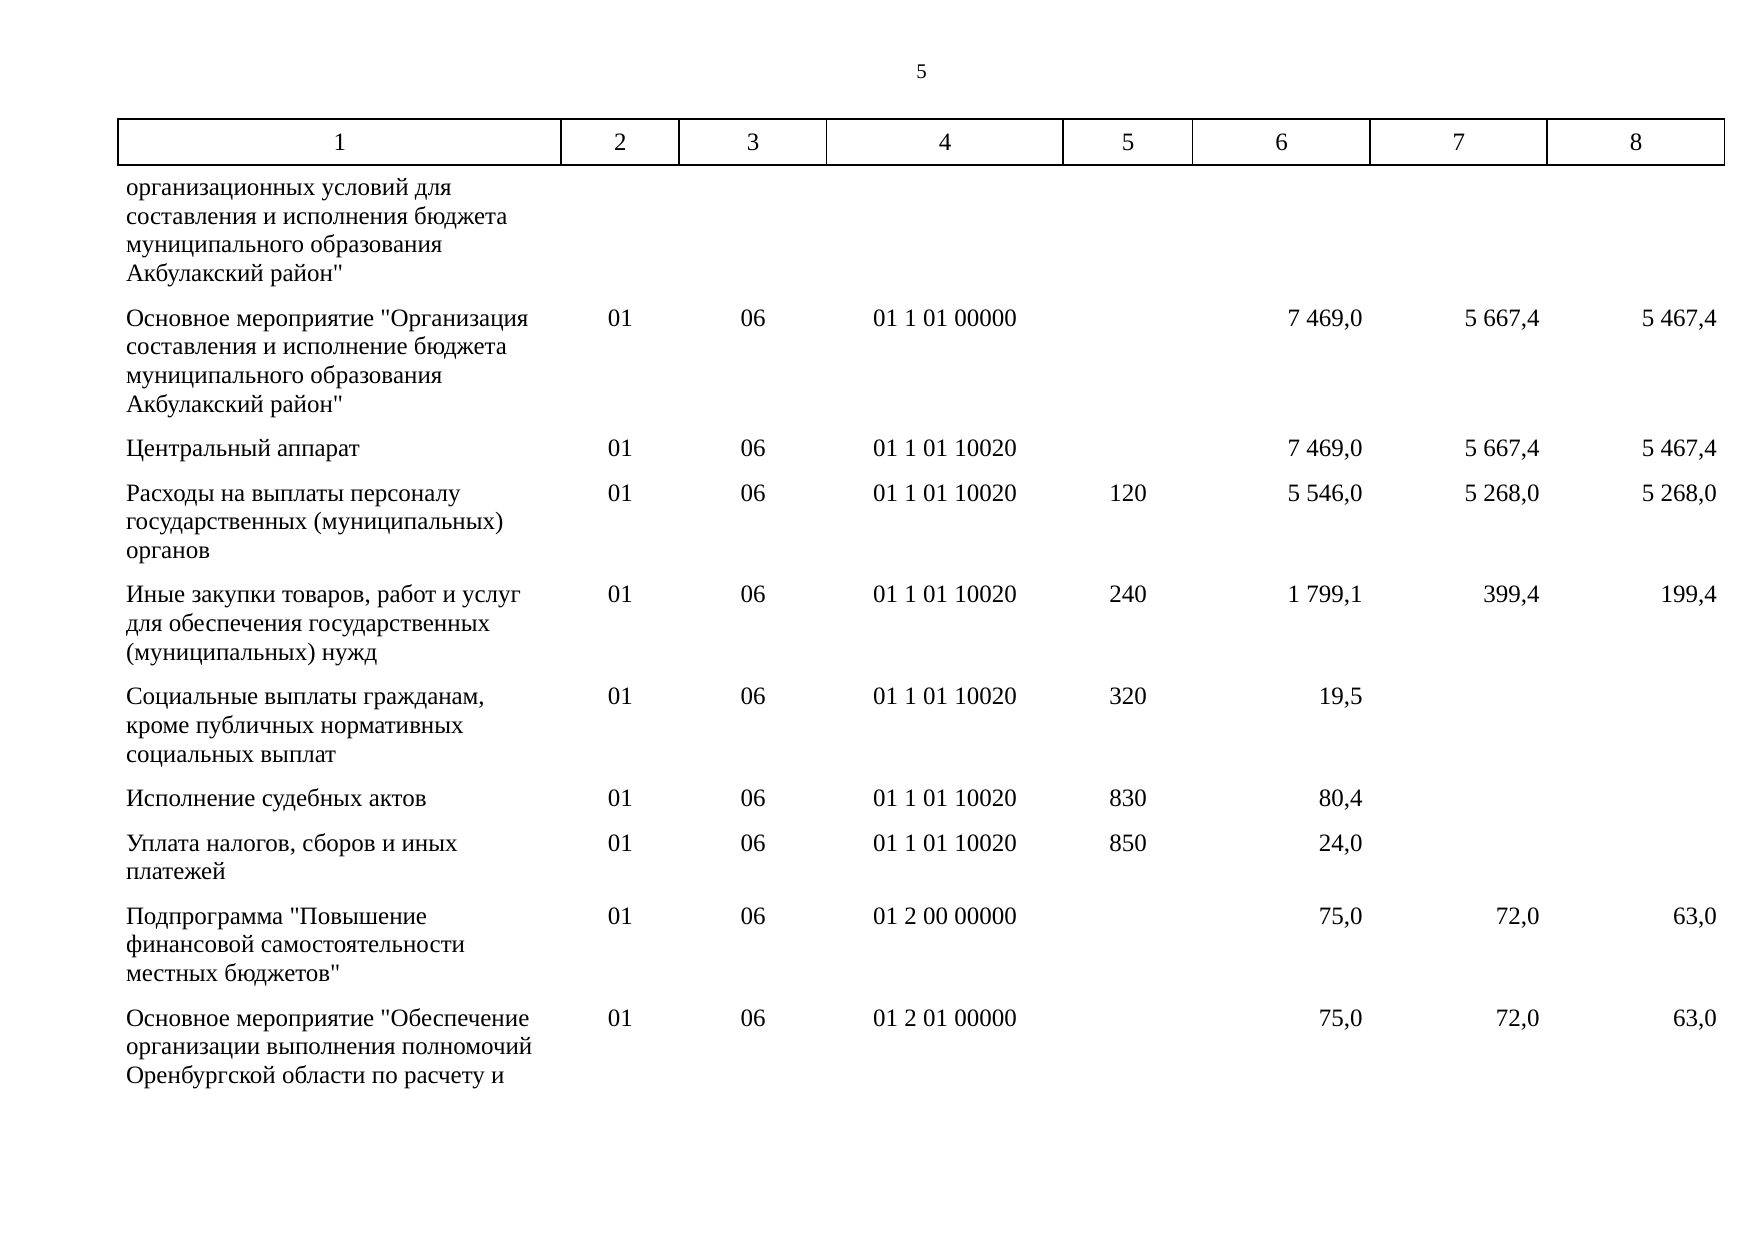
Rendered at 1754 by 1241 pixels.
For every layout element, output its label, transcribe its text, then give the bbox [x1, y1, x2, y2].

table_cell 24,0 [1193, 820, 1370, 893]
table_cell 01 [561, 893, 679, 995]
table_cell [827, 166, 1063, 295]
table_cell 5 467,4 [1547, 425, 1724, 470]
table_cell [561, 166, 679, 295]
table_cell 06 [679, 674, 827, 775]
table_cell 01 2 00 00000 [827, 893, 1063, 995]
table_cell 5 667,4 [1370, 295, 1547, 425]
table_cell 06 [679, 893, 827, 995]
table_cell 06 [679, 995, 827, 1097]
table_cell 01 [561, 775, 679, 820]
table_cell 01 [561, 674, 679, 775]
table_header 8 [1555, 128, 1716, 156]
table_cell Расходы на выплаты персоналу государственных (муниципальных) органов [118, 470, 561, 572]
table_header 2 [569, 128, 671, 156]
table_cell 01 [561, 470, 679, 572]
table_cell 399,4 [1370, 572, 1547, 673]
table_cell 120 [1063, 470, 1193, 572]
table_cell 06 [679, 775, 827, 820]
table_header [562, 120, 678, 164]
table_cell [1063, 166, 1193, 295]
table_cell 830 [1063, 775, 1193, 820]
table_header [827, 120, 1062, 164]
table_cell 75,0 [1193, 995, 1370, 1097]
table_cell 06 [679, 572, 827, 673]
table_header [1548, 120, 1724, 164]
table_cell 01 1 01 10020 [827, 674, 1063, 775]
table_cell Уплата налогов, сборов и иных платежей [118, 820, 561, 893]
table_cell [1547, 775, 1724, 820]
table_cell 01 1 01 10020 [827, 572, 1063, 673]
table_cell Иные закупки товаров, работ и услуг для обеспечения государственных (муниципальных) нужд [118, 572, 561, 673]
table_cell Центральный аппарат [118, 425, 561, 470]
table_header [680, 120, 826, 164]
table_header [1371, 120, 1546, 164]
table_header 5 [1071, 128, 1185, 156]
table_cell 06 [679, 295, 827, 425]
table_cell организационных условий для составления и исполнения бюджета муниципального образования Акбулакский район" [118, 166, 561, 295]
table_header 1 [126, 128, 553, 156]
table_cell 80,4 [1193, 775, 1370, 820]
table_cell 72,0 [1370, 893, 1547, 995]
table_header 3 [687, 128, 819, 156]
table_header [1193, 120, 1369, 164]
table_cell 240 [1063, 572, 1193, 673]
table_cell 199,4 [1547, 572, 1724, 673]
table_cell [1547, 820, 1724, 893]
table_cell Подпрограмма "Повышение финансовой самостоятельности местных бюджетов" [118, 893, 561, 995]
table_cell [1370, 775, 1547, 820]
table_cell 5 268,0 [1547, 470, 1724, 572]
table_cell 01 1 01 10020 [827, 470, 1063, 572]
table_cell Основное мероприятие "Организация составления и исполнение бюджета муниципального образования Акбулакский район" [118, 295, 561, 425]
table_cell 01 [561, 425, 679, 470]
table_cell 06 [679, 820, 827, 893]
table_cell 63,0 [1547, 995, 1724, 1097]
table_cell 850 [1063, 820, 1193, 893]
table_header 7 [1378, 128, 1539, 156]
table_cell 5 667,4 [1370, 425, 1547, 470]
table_header 6 [1201, 128, 1362, 156]
table_cell [1063, 893, 1193, 995]
table_cell 5 268,0 [1370, 470, 1547, 572]
table_header [119, 120, 560, 164]
table_cell 01 1 01 10020 [827, 425, 1063, 470]
table_cell 01 1 01 10020 [827, 775, 1063, 820]
table_cell 63,0 [1547, 893, 1724, 995]
table_cell [679, 166, 827, 295]
table_header 4 [835, 128, 1055, 156]
table_cell [1063, 425, 1193, 470]
table_cell 06 [679, 470, 827, 572]
table_cell 19,5 [1193, 674, 1370, 775]
table_cell [1547, 674, 1724, 775]
table_cell 01 [561, 820, 679, 893]
table_cell Социальные выплаты гражданам, кроме публичных нормативных социальных выплат [118, 674, 561, 775]
table_cell 06 [679, 425, 827, 470]
table_cell 5 546,0 [1193, 470, 1370, 572]
table_cell [1370, 674, 1547, 775]
table_cell Исполнение судебных актов [118, 775, 561, 820]
table_cell 1 799,1 [1193, 572, 1370, 673]
table_cell 01 [561, 295, 679, 425]
table_cell 01 [561, 572, 679, 673]
table_cell 01 2 01 00000 [827, 995, 1063, 1097]
table_cell 7 469,0 [1193, 425, 1370, 470]
table_cell 320 [1063, 674, 1193, 775]
table_cell 01 [561, 995, 679, 1097]
table_header [1064, 120, 1192, 164]
table_cell [1193, 166, 1370, 295]
table_cell [1547, 166, 1724, 295]
table_cell [1370, 820, 1547, 893]
table_cell 01 1 01 00000 [827, 295, 1063, 425]
table_cell [1063, 295, 1193, 425]
table_cell 01 1 01 10020 [827, 820, 1063, 893]
table_cell Основное мероприятие "Обеспечение организации выполнения полномочий Оренбургской области по расчету и [118, 995, 561, 1097]
table_cell 7 469,0 [1193, 295, 1370, 425]
table_cell 75,0 [1193, 893, 1370, 995]
table_cell [1370, 166, 1547, 295]
table_cell 72,0 [1370, 995, 1547, 1097]
table_cell [1063, 995, 1193, 1097]
table_cell 5 467,4 [1547, 295, 1724, 425]
